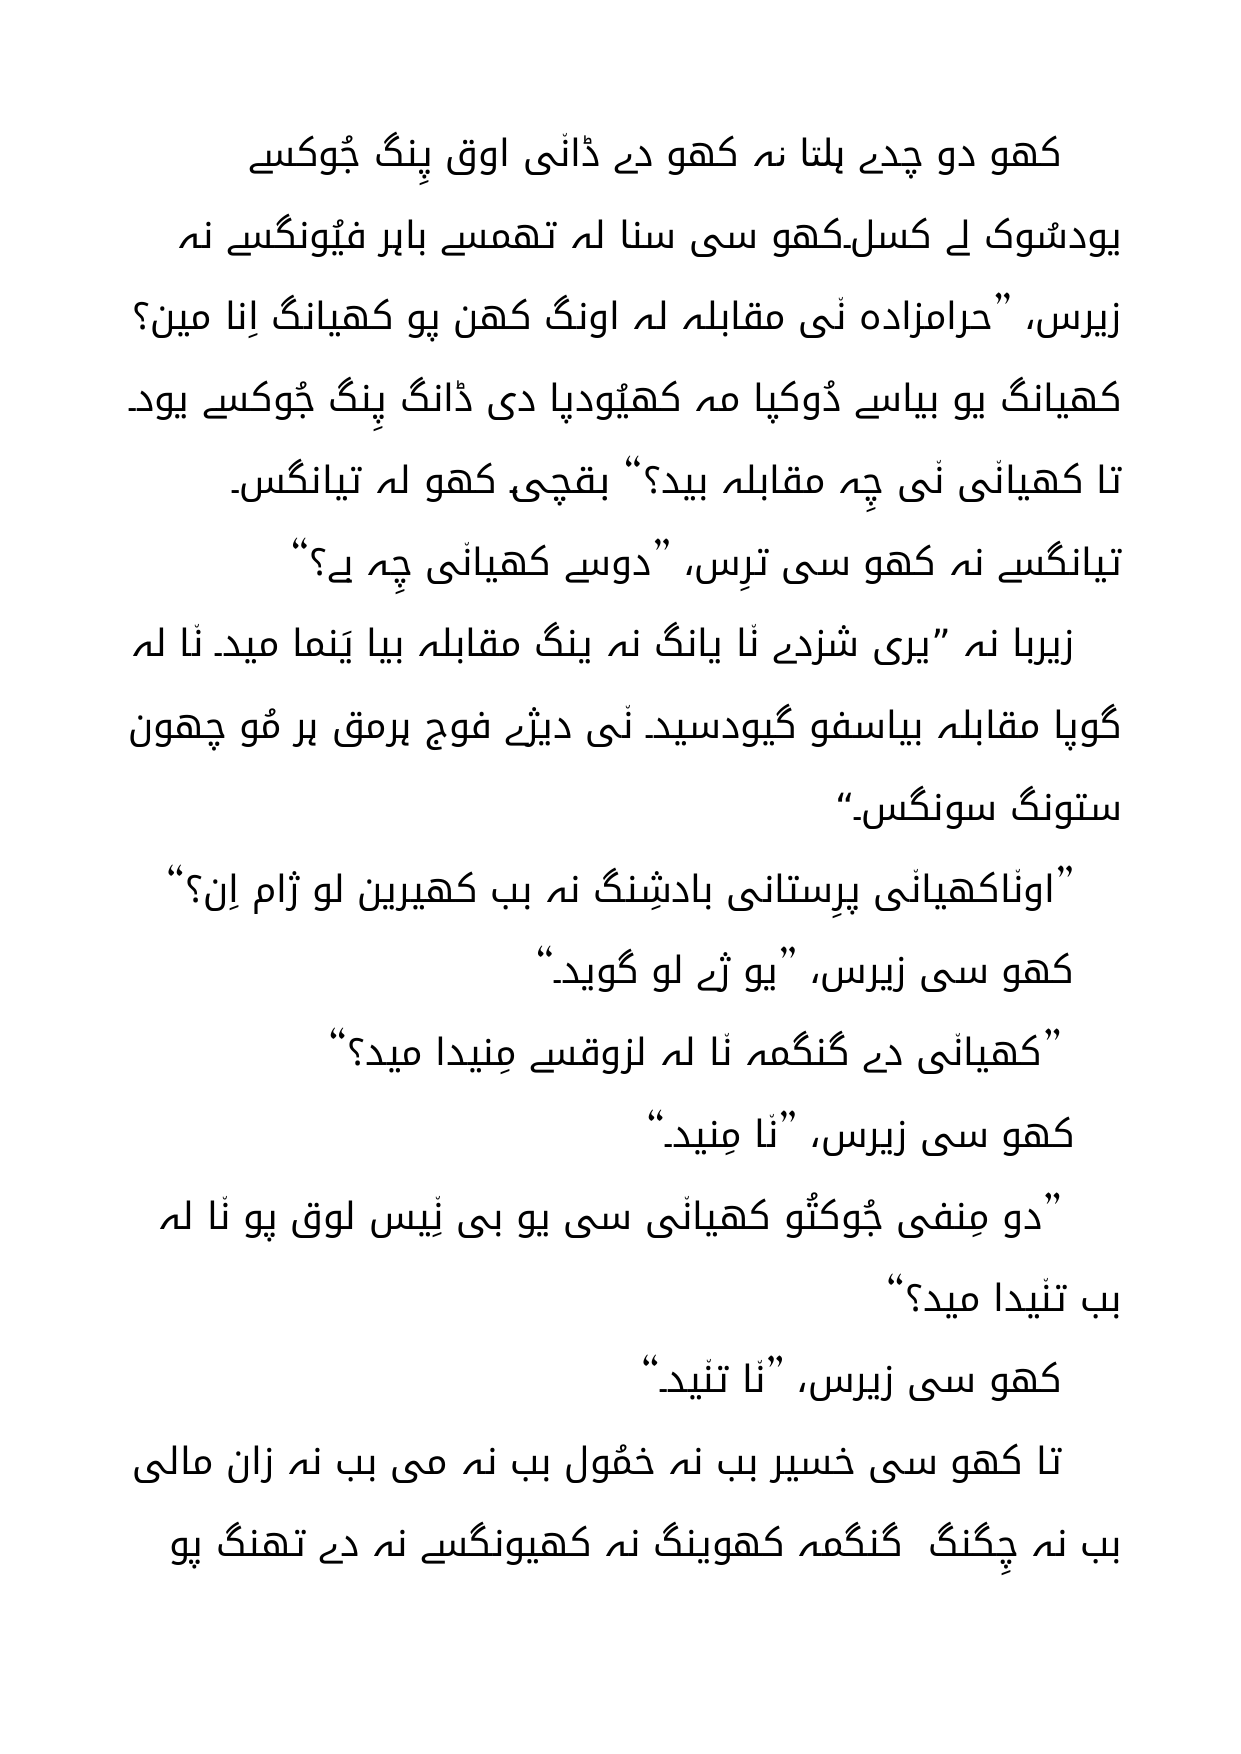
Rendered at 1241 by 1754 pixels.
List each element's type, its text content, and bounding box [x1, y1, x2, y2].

text ”اون٘اکھیان٘ی پرِستانی بادشِنگ نہ بب کھیرین لو ژام اِن؟“ [118, 854, 1122, 925]
text ”دو مِنفی جُوکتُو کھیان٘ی سی یو بی نِ٘یس لوق پو ن٘ا لہ بب تن٘یدا مید؟“ [118, 1181, 1122, 1334]
text کھو سی زیرس، ”یو ژے لو گوید۔“ [118, 936, 1122, 1007]
text تا کھو سی خسیر بب نہ خمُول بب نہ می بب نہ زان مالی بب نہ چِگنگ گنگمہ کھوینگ نہ کھیونگسے نہ دے تھنگ پو [118, 1426, 1122, 1579]
text ”کھیان٘ی دے گنگمہ ن٘ا لہ لزوقسے مِنیدا مید؟“ [118, 1018, 1122, 1089]
text کھو سی زیرس، ”ن٘ا مِنید۔“ [118, 1099, 1122, 1171]
text کھو دو چدے ہلتا نہ کھو دے ڈان٘ی اوق پِنگ جُوکسے یودسُوک لے کسل۔کھو سی سنا لہ تھمسے باہر فیُونگسے نہ زیرس، ”حرامزادہ ن٘ی مقابلہ لہ اونگ کھن پو کھیانگ اِنا مین؟ کھیانگ یو بیاسے دُوکپا مہ کھیُودپا دی ڈانگ پِنگ جُوکسے یود۔ تا کھیان٘ی ن٘ی چِہ مقابلہ بید؟“ بقچی کھو لہ تیانگس۔ تیانگسے نہ کھو سی ترِس، ”دوسے کھیان٘ی چِہ بے؟“ [118, 118, 1122, 598]
text زیربا نہ ”یری شزدے ن٘ا یانگ نہ ینگ مقابلہ بیا یَنما مید۔ ن٘ا لہ گوپا مقابلہ بیاسفو گیودسید۔ ن٘ی دیژے فوج ہرمق ہر مُو چھون ستونگ سونگس۔“ [118, 609, 1122, 843]
text کھو سی زیرس، ”ن٘ا تن٘ید۔“ [118, 1345, 1122, 1416]
